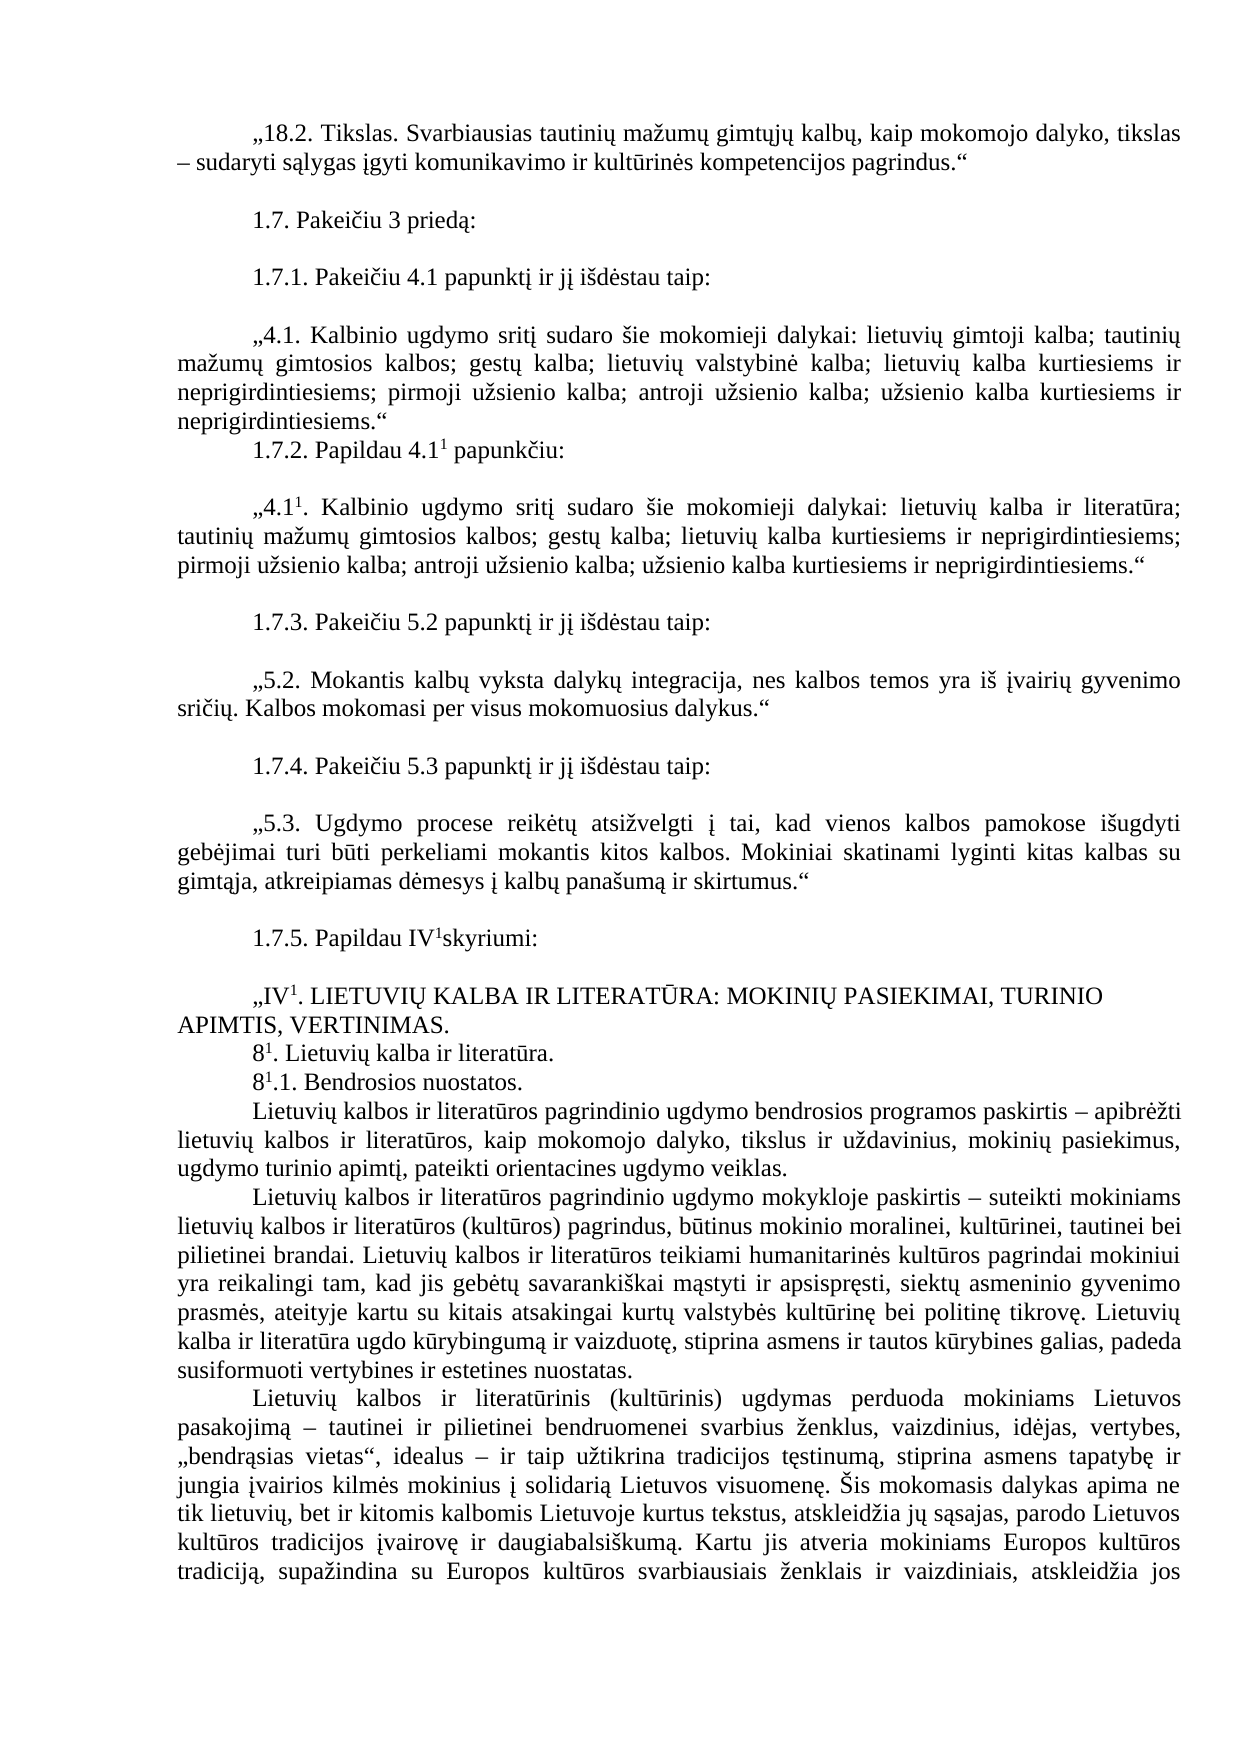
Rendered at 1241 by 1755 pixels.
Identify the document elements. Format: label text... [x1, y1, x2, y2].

text 1.7.5. Papildau IV1skyriumi: [177, 923, 1182, 952]
text „4.1. Kalbinio ugdymo sritį sudaro šie mokomieji dalykai: lietuvių gimtoji kalba; tautinių mažumų gimtosios kalbos; gestų kalba; lietuvių valstybinė kalba; lietuvių kalba kurtiesiems ir neprigirdintiesiems; pirmoji užsienio kalba; antroji užsienio kalba; užsienio kalba kurtiesiems ir neprigirdintiesiems.“ [177, 320, 1182, 435]
text 1.7.4. Pakeičiu 5.3 papunktį ir jį išdėstau taip: [177, 751, 1182, 780]
text Lietuvių kalbos ir literatūrinis (kultūrinis) ugdymas perduoda mokiniams Lietuvos pasakojimą – tautinei ir pilietinei bendruomenei svarbius ženklus, vaizdinius, idėjas, vertybes, „bendrąsias vietas“, idealus – ir taip užtikrina tradicijos tęstinumą, stiprina asmens tapatybę ir jungia įvairios kilmės mokinius į solidarią Lietuvos visuomenę. Šis mokomasis dalykas apima ne tik lietuvių, bet ir kitomis kalbomis Lietuvoje kurtus tekstus, atskleidžia jų sąsajas, parodo Lietuvos kultūros tradicijos įvairovę ir daugiabalsiškumą. Kartu jis atveria mokiniams Europos kultūros tradiciją, supažindina su Europos kultūros svarbiausiais ženklais ir vaizdiniais, atskleidžia jos [177, 1383, 1182, 1585]
text „5.2. Mokantis kalbų vyksta dalykų integracija, nes kalbos temos yra iš įvairių gyvenimo sričių. Kalbos mokomasi per visus mokomuosius dalykus.“ [177, 665, 1182, 722]
text 81. Lietuvių kalba ir literatūra. [177, 1038, 1182, 1067]
text Lietuvių kalbos ir literatūros pagrindinio ugdymo bendrosios programos paskirtis – apibrėžti lietuvių kalbos ir literatūros, kaip mokomojo dalyko, tikslus ir uždavinius, mokinių pasiekimus, ugdymo turinio apimtį, pateikti orientacines ugdymo veiklas. [177, 1096, 1182, 1182]
text 1.7.3. Pakeičiu 5.2 papunktį ir jį išdėstau taip: [177, 607, 1182, 636]
text Lietuvių kalbos ir literatūros pagrindinio ugdymo mokykloje paskirtis – suteikti mokiniams lietuvių kalbos ir literatūros (kultūros) pagrindus, būtinus mokinio moralinei, kultūrinei, tautinei bei pilietinei brandai. Lietuvių kalbos ir literatūros teikiami humanitarinės kultūros pagrindai mokiniui yra reikalingi tam, kad jis gebėtų savarankiškai mąstyti ir apsispręsti, siektų asmeninio gyvenimo prasmės, ateityje kartu su kitais atsakingai kurtų valstybės kultūrinę bei politinę tikrovę. Lietuvių kalba ir literatūra ugdo kūrybingumą ir vaizduotę, stiprina asmens ir tautos kūrybines galias, padeda susiformuoti vertybines ir estetines nuostatas. [177, 1182, 1182, 1383]
text „4.11. Kalbinio ugdymo sritį sudaro šie mokomieji dalykai: lietuvių kalba ir literatūra; tautinių mažumų gimtosios kalbos; gestų kalba; lietuvių kalba kurtiesiems ir neprigirdintiesiems; pirmoji užsienio kalba; antroji užsienio kalba; užsienio kalba kurtiesiems ir neprigirdintiesiems.“ [177, 492, 1182, 578]
text 1.7. Pakeičiu 3 priedą: [177, 205, 1182, 233]
text 81.1. Bendrosios nuostatos. [177, 1067, 1182, 1096]
text 1.7.2. Papildau 4.11 papunkčiu: [177, 435, 1182, 463]
text „18.2. Tikslas. Svarbiausias tautinių mažumų gimtųjų kalbų, kaip mokomojo dalyko, tikslas – sudaryti sąlygas įgyti komunikavimo ir kultūrinės kompetencijos pagrindus.“ [177, 118, 1182, 176]
text „IV1. LIETUVIŲ KALBA IR LITERATŪRA: MOKINIŲ PASIEKIMAI, TURINIO APIMTIS, VERTINIMAS. [177, 981, 1182, 1038]
text „5.3. Ugdymo procese reikėtų atsižvelgti į tai, kad vienos kalbos pamokose išugdyti gebėjimai turi būti perkeliami mokantis kitos kalbos. Mokiniai skatinami lyginti kitas kalbas su gimtąja, atkreipiamas dėmesys į kalbų panašumą ir skirtumus.“ [177, 808, 1182, 895]
text 1.7.1. Pakeičiu 4.1 papunktį ir jį išdėstau taip: [177, 262, 1182, 291]
